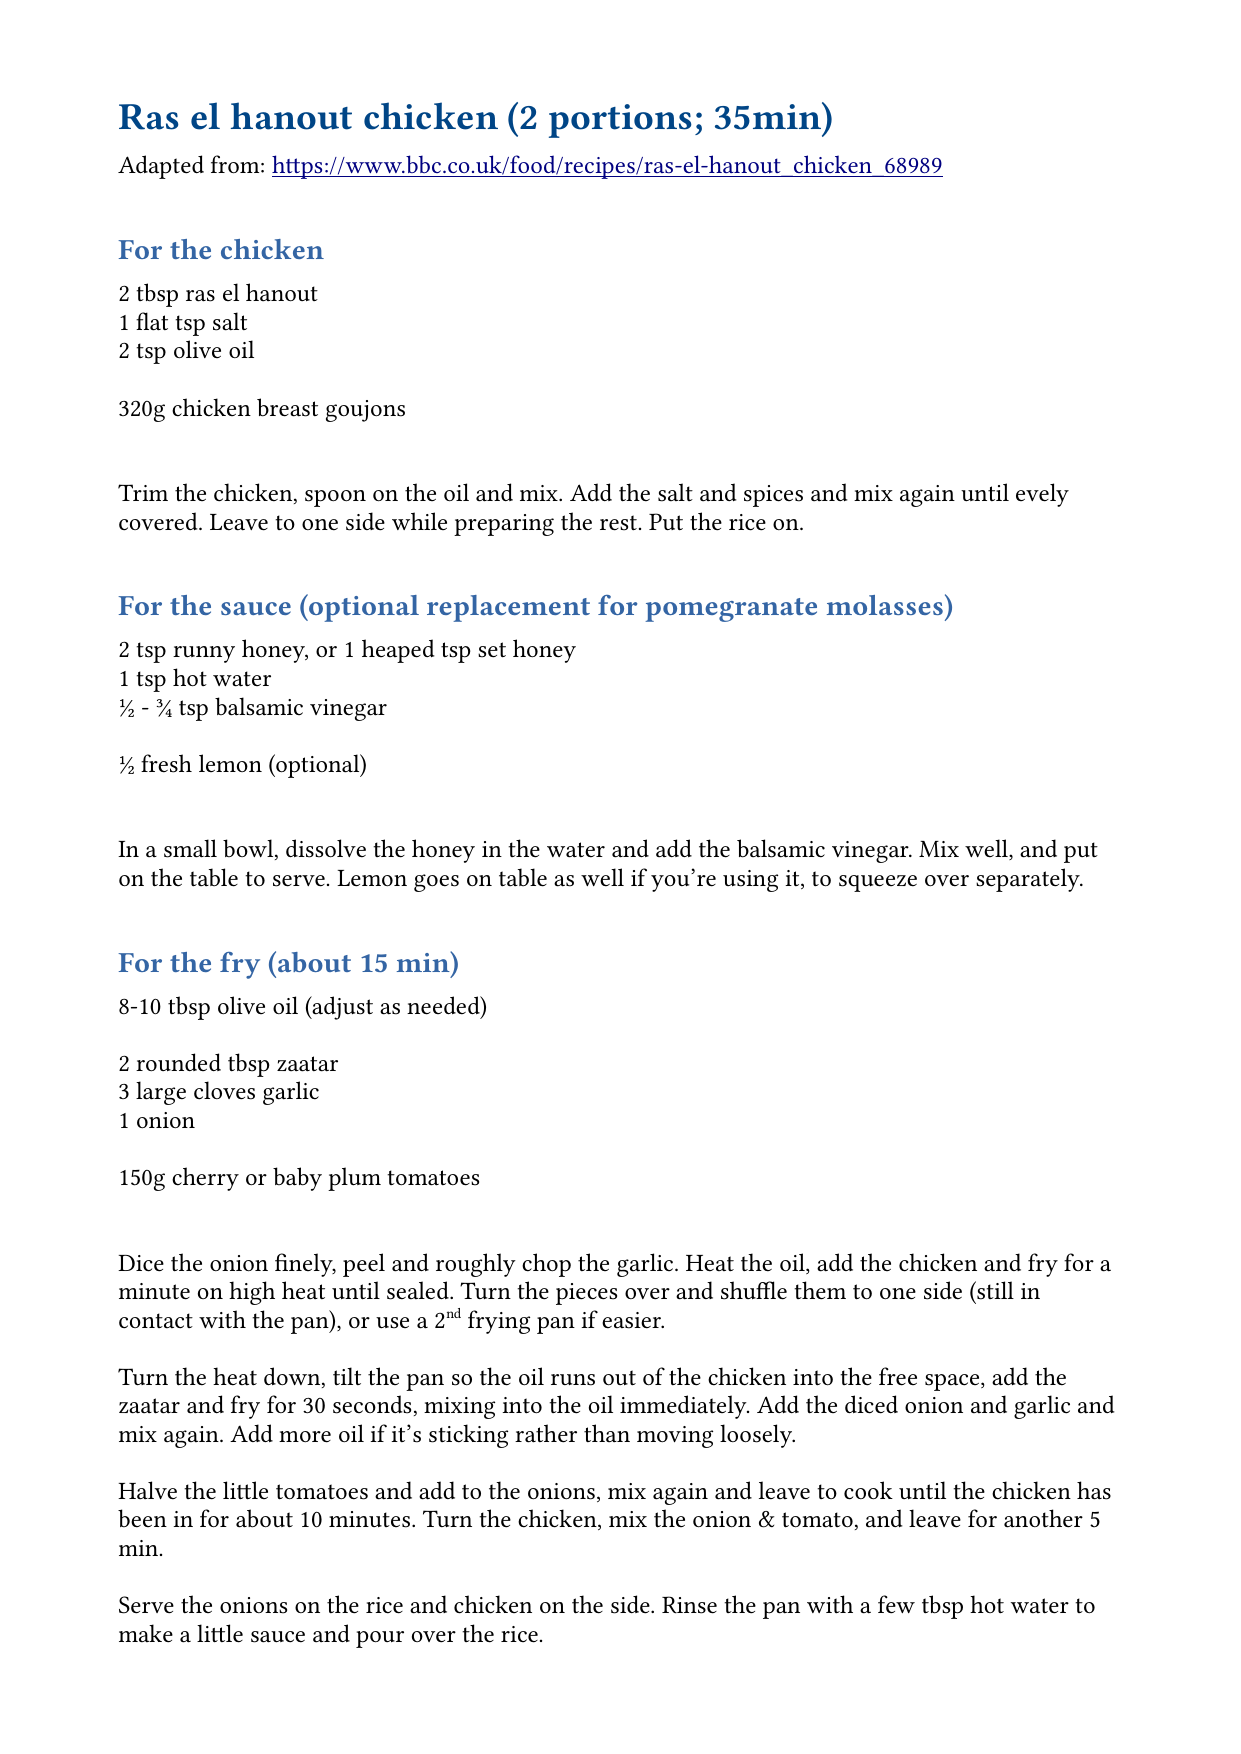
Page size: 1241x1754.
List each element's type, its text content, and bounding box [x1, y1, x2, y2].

text Adapted from: https://www.bbc.co.uk/food/recipes/ras-el-hanout_chicken_68989 [118, 152, 1122, 180]
text In a small bowl, dissolve the honey in the water and add the balsamic vinegar. Mix well, and put on the table to serve. Lemon goes on table as well if you’re using it, to squeeze over separately. [118, 835, 1122, 892]
text 3 large cloves garlic [118, 1077, 1122, 1106]
text 150g cherry or baby plum tomatoes [118, 1163, 1122, 1191]
text Dice the onion finely, peel and roughly chop the garlic. Heat the oil, add the chicken and fry for a minute on high heat until sealed. Turn the pieces over and shuffle them to one side (still in contact with the pan), or use a 2nd frying pan if easier. [118, 1248, 1122, 1334]
text Halve the little tomatoes and add to the onions, mix again and leave to cook until the chicken has been in for about 10 minutes. Turn the chicken, mix the onion & tomato, and leave for another 5 min. [118, 1477, 1122, 1562]
text ½ - ¾ tsp balsamic vinegar [118, 693, 1122, 721]
text 8-10 tbsp olive oil (adjust as needed) [118, 992, 1122, 1020]
subtitle For the sauce (optional replacement for pomegranate molasses) [118, 590, 1122, 623]
text Serve the onions on the rice and chicken on the side. Rinse the pan with a few tbsp hot water to make a little sauce and pour over the rice. [118, 1591, 1122, 1648]
text 1 onion [118, 1106, 1122, 1134]
text 320g chicken breast goujons [118, 393, 1122, 422]
text 1 flat tsp salt [118, 308, 1122, 336]
subtitle For the chicken [118, 234, 1122, 267]
text Trim the chicken, spoon on the oil and mix. Add the salt and spices and mix again until evely covered. Leave to one side while preparing the rest. Put the rice on. [118, 479, 1122, 536]
text 2 tsp runny honey, or 1 heaped tsp set honey [118, 636, 1122, 664]
subtitle For the fry (about 15 min) [118, 946, 1122, 979]
text 1 tsp hot water [118, 664, 1122, 693]
text 2 tbsp ras el hanout [118, 279, 1122, 308]
text ½ fresh lemon (optional) [118, 750, 1122, 778]
subtitle Ras el hanout chicken (2 portions; 35min) [118, 96, 1122, 139]
text Turn the heat down, tilt the pan so the oil runs out of the chicken into the free space, add the zaatar and fry for 30 seconds, mixing into the oil immediately. Add the diced onion and garlic and mix again. Add more oil if it’s sticking rather than moving loosely. [118, 1363, 1122, 1448]
text 2 tsp olive oil [118, 336, 1122, 365]
text 2 rounded tbsp zaatar [118, 1049, 1122, 1077]
